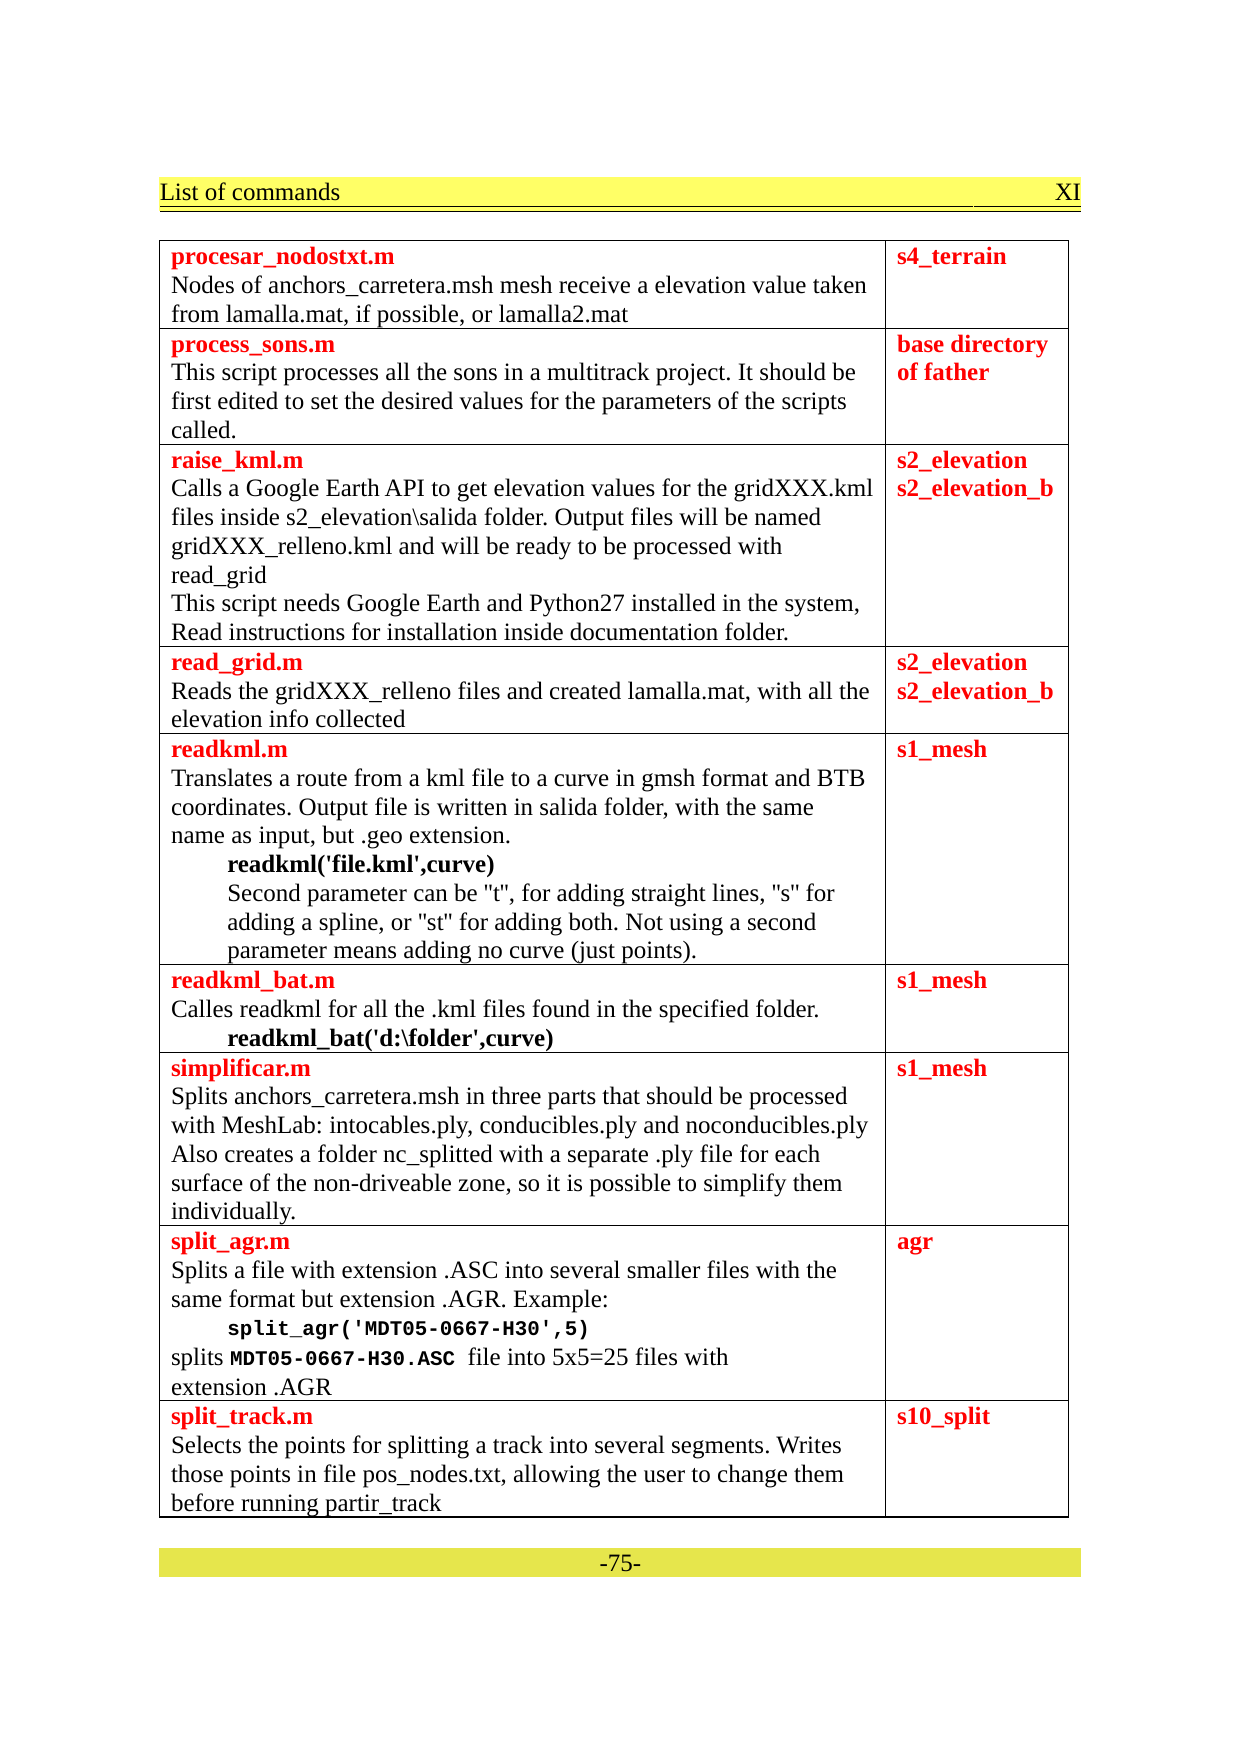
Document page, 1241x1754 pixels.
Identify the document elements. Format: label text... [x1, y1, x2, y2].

table_cell procesar_nodostxt.m Nodes of anchors_carretera.msh mesh receive a elevation value taken from lamalla.mat, if possible, or lamalla2.mat [160, 241, 885, 328]
table_cell readkml_bat.m Calles readkml for all the .kml files found in the specified folder. readkml_bat('d:\folder',curve) [160, 965, 885, 1052]
table_cell readkml.m Translates a route from a kml file to a curve in gmsh format and BTB coordinates. Output file is written in salida folder, with the same name as input, but .geo extension. readkml('file.kml',curve) Second parameter can be ''t'', for adding straight lines, ''s'' for adding a spline, or ''st'' for adding both. Not using a second parameter means adding no curve (just points). [160, 734, 885, 964]
table_cell s1_mesh [886, 1053, 1068, 1225]
table_cell split_track.m Selects the points for splitting a track into several segments. Writes those points in file pos_nodes.txt, allowing the user to change them before running partir_track [160, 1401, 885, 1516]
table_cell s10_split [886, 1401, 1068, 1516]
table_cell agr [886, 1226, 1068, 1400]
table_cell read_grid.m Reads the gridXXX_relleno files and created lamalla.mat, with all the elevation info collected [160, 647, 885, 733]
table_cell raise_kml.m Calls a Google Earth API to get elevation values for the gridXXX.kml files inside s2_elevation\salida folder. Output files will be named gridXXX_relleno.kml and will be ready to be processed with read_grid This script needs Google Earth and Python27 installed in the system, Read instructions for installation inside documentation folder. [160, 445, 885, 646]
table_cell base directory of father [886, 329, 1068, 444]
table_cell split_agr.m Splits a file with extension .ASC into several smaller files with the same format but extension .AGR. Example: split_agr('MDT05-0667-H30',5) splits MDT05-0667-H30.ASC file into 5x5=25 files with extension .AGR [160, 1226, 885, 1400]
table_cell s2_elevation s2_elevation_b [886, 647, 1068, 733]
table_cell process_sons.m This script processes all the sons in a multitrack project. It should be first edited to set the desired values for the parameters of the scripts called. [160, 329, 885, 444]
table_cell simplificar.m Splits anchors_carretera.msh in three parts that should be processed with MeshLab: intocables.ply, conducibles.ply and noconducibles.ply Also creates a folder nc_splitted with a separate .ply file for each surface of the non-driveable zone, so it is possible to simplify them individually. [160, 1053, 885, 1225]
table_cell s2_elevation s2_elevation_b [886, 445, 1068, 646]
table_cell s1_mesh [886, 734, 1068, 964]
table_cell s1_mesh [886, 965, 1068, 1052]
table_cell s4_terrain [886, 241, 1068, 328]
